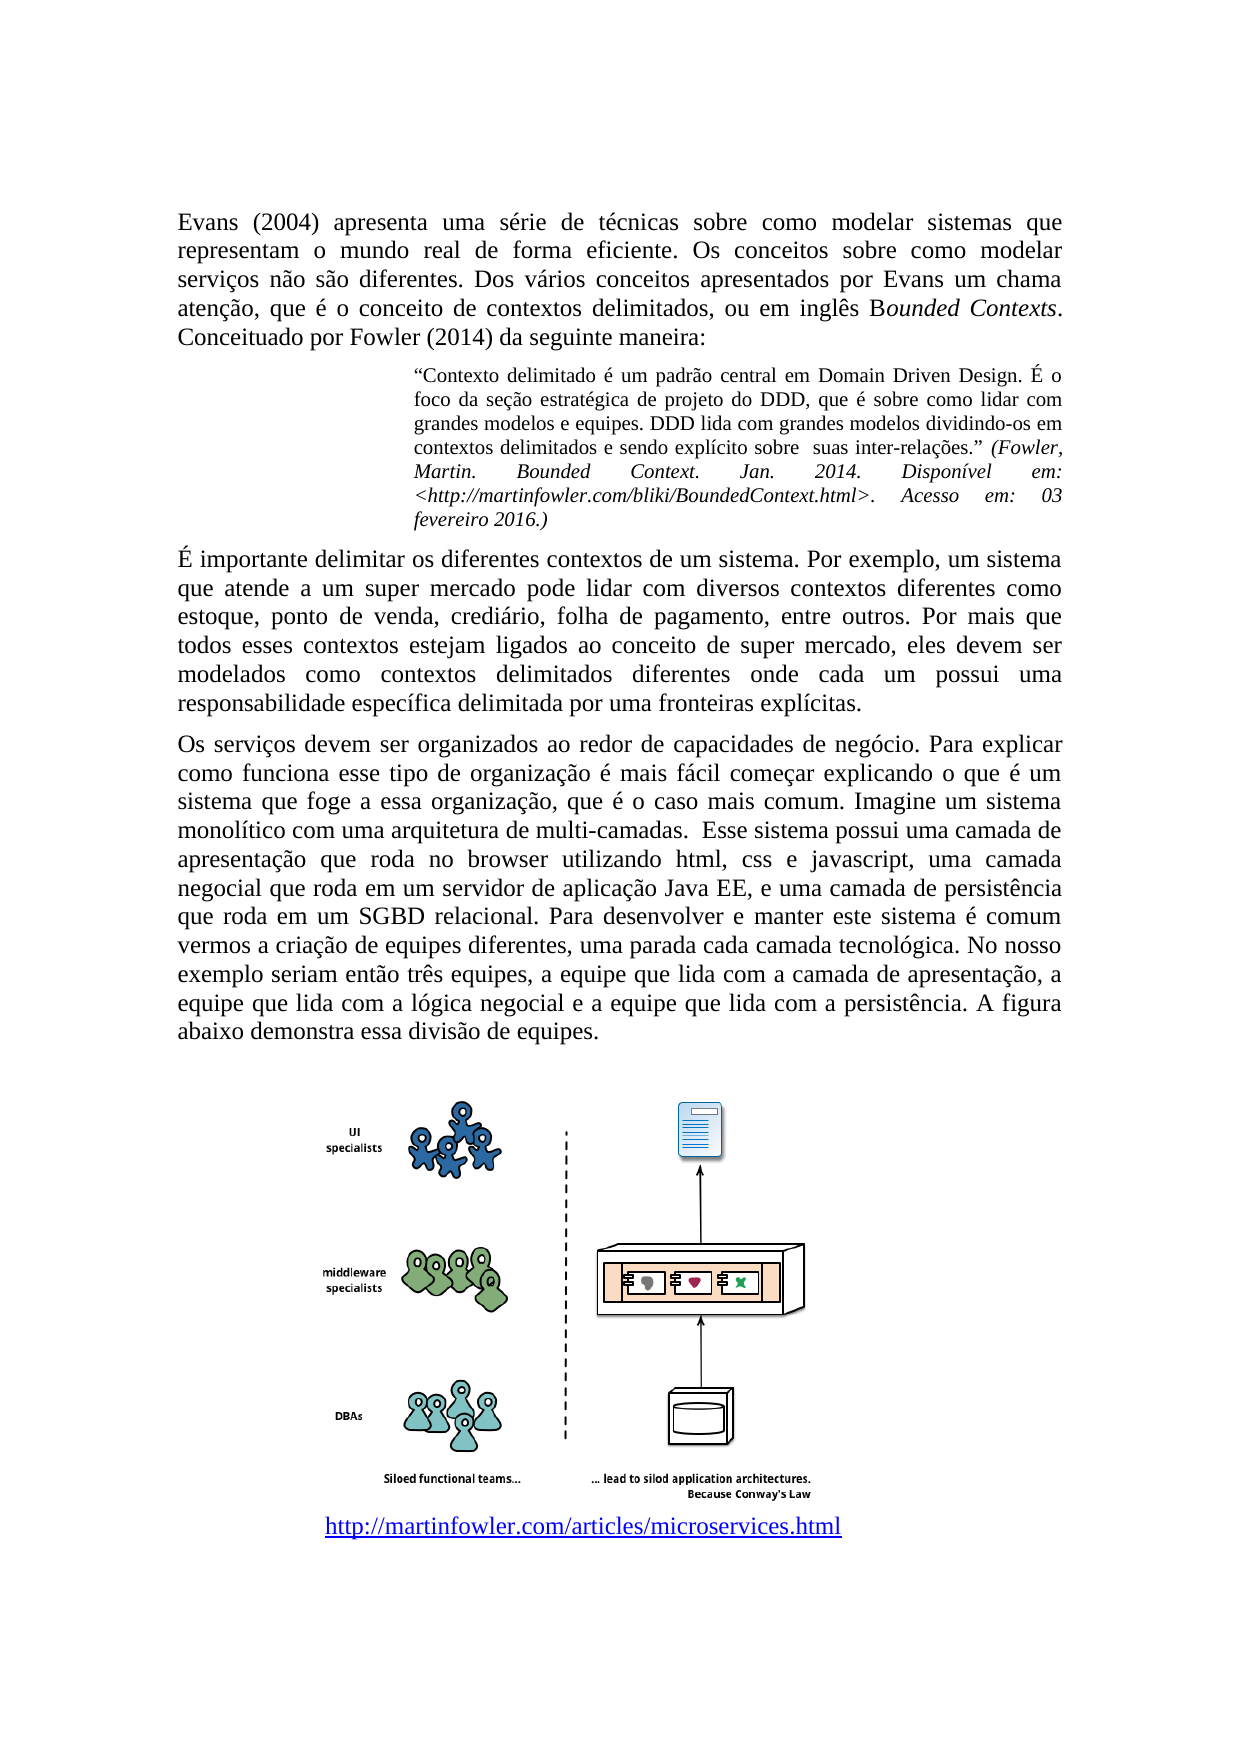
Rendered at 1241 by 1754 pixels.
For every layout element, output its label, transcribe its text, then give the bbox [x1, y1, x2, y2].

text Os serviços devem ser organizados ao redor de capacidades de negócio. Para explicar como funciona esse tipo de organização é mais fácil começar explicando o que é um sistema que foge a essa organização, que é o caso mais comum. Imagine um sistema monolítico com uma arquitetura de multi-camadas. Esse sistema possui uma camada de apresentação que roda no browser utilizando html, css e javascript, uma camada negocial que roda em um servidor de aplicação Java EE, e uma camada de persistência que roda em um SGBD relacional. Para desenvolver e manter este sistema é comum vermos a criação de equipes diferentes, uma parada cada camada tecnológica. No nosso exemplo seriam então três equipes, a equipe que lida com a camada de apresentação, a equipe que lida com a lógica negocial e a equipe que lida com a persistência. A figura abaixo demonstra essa divisão de equipes. [177, 729, 1063, 1045]
picture [314, 1089, 815, 1502]
text http://martinfowler.com/articles/microservices.html [103, 1511, 1063, 1540]
text Evans (2004) apresenta uma série de técnicas sobre como modelar sistemas que representam o mundo real de forma eficiente. Os conceitos sobre como modelar serviços não são diferentes. Dos vários conceitos apresentados por Evans um chama atenção, que é o conceito de contextos delimitados, ou em inglês Bounded Contexts. Conceituado por Fowler (2014) da seguinte maneira: [177, 207, 1063, 351]
text “Contexto delimitado é um padrão central em Domain Driven Design. É o foco da seção estratégica de projeto do DDD, que é sobre como lidar com grandes modelos e equipes. DDD lida com grandes modelos dividindo-os em contextos delimitados e sendo explícito sobre suas inter-relações.” (Fowler, Martin. Bounded Context. Jan. 2014. Disponível em: <http://martinfowler.com/bliki/BoundedContext.html>. Acesso em: 03 fevereiro 2016.) [413, 363, 1063, 531]
text É importante delimitar os diferentes contextos de um sistema. Por exemplo, um sistema que atende a um super mercado pode lidar com diversos contextos diferentes como estoque, ponto de venda, crediário, folha de pagamento, entre outros. Por mais que todos esses contextos estejam ligados ao conceito de super mercado, eles devem ser modelados como contextos delimitados diferentes onde cada um possui uma responsabilidade específica delimitada por uma fronteiras explícitas. [177, 544, 1063, 716]
